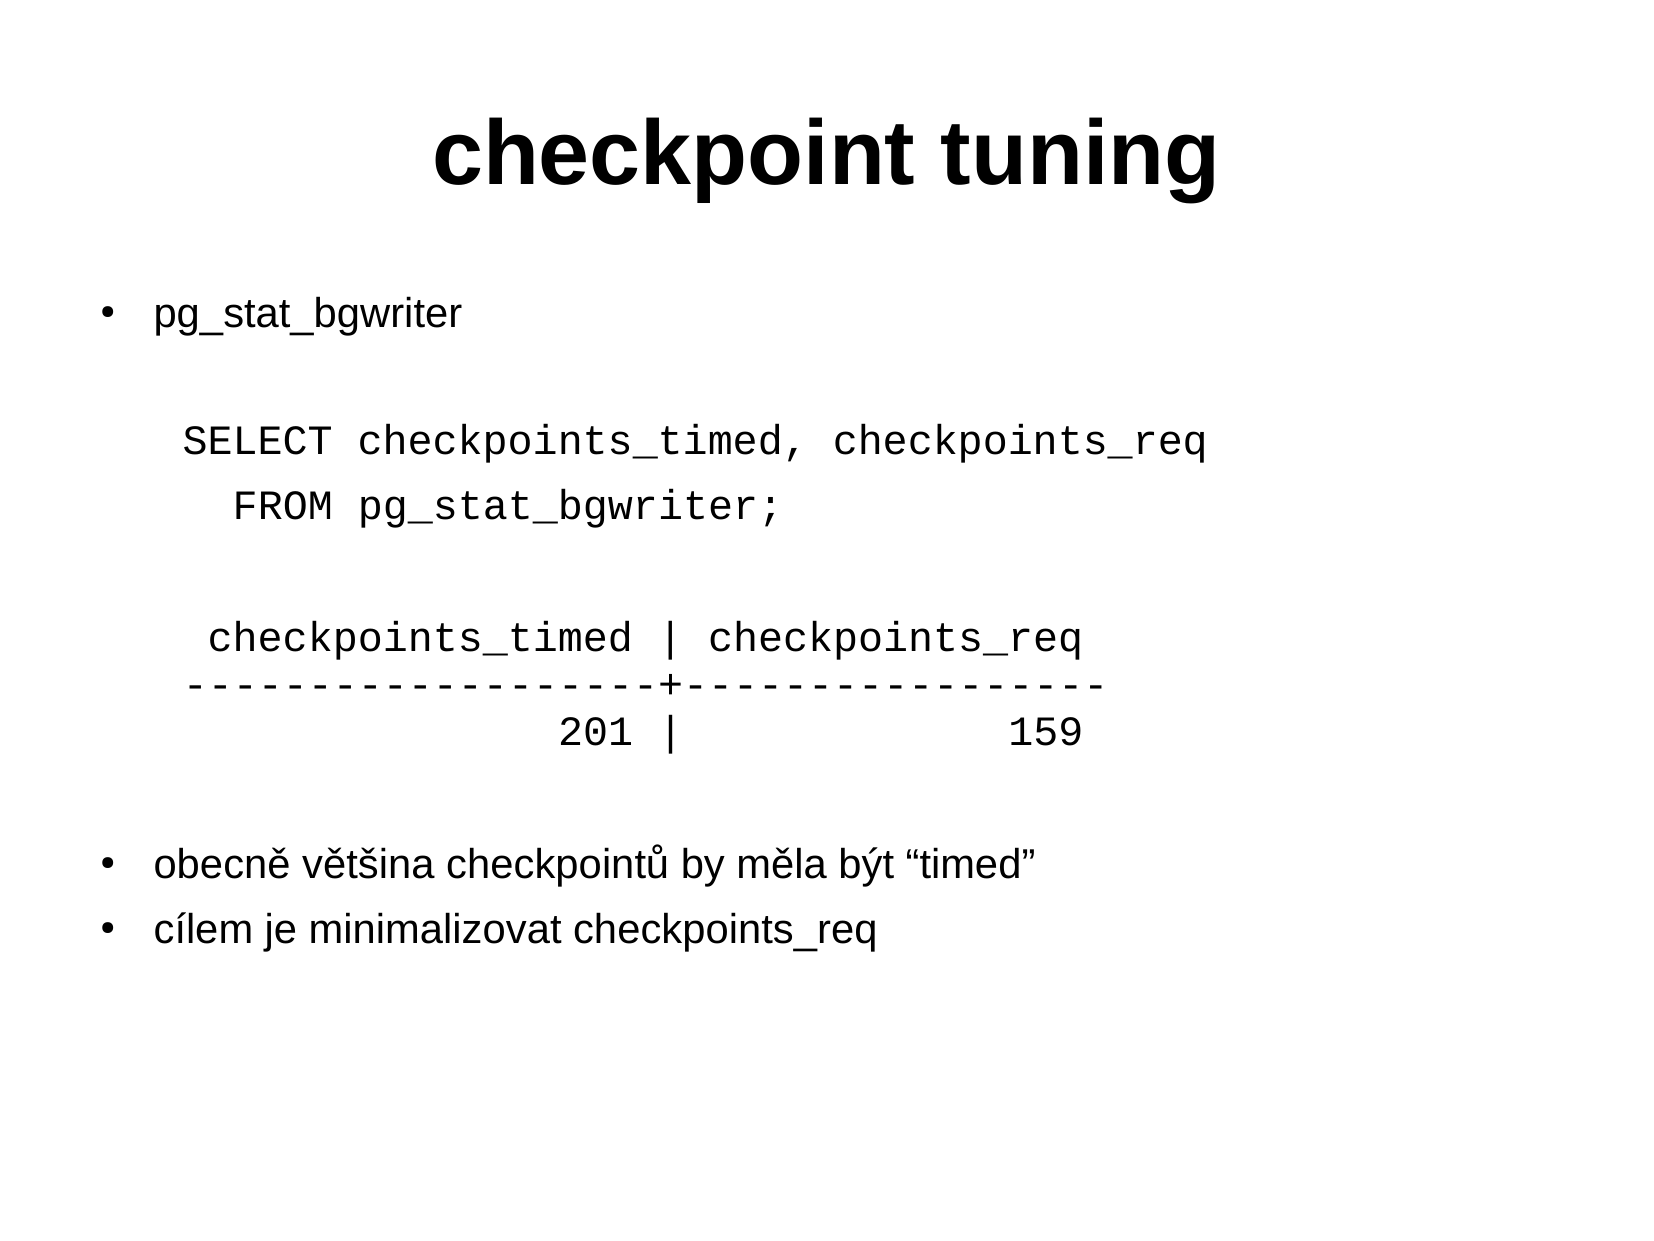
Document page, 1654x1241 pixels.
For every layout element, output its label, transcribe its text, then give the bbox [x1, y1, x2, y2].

title checkpoint tuning [82, 49, 1571, 257]
list pg_stat_bgwriter SELECT checkpoints_timed, checkpoints_req FROM pg_stat_bgwriter; checkpoints_timed | checkpoints_req -------------------+----------------- 201 | 159 obecně většina checkpointů by měla být “timed” cílem je minimalizovat checkpoints_req [82, 290, 1538, 1111]
